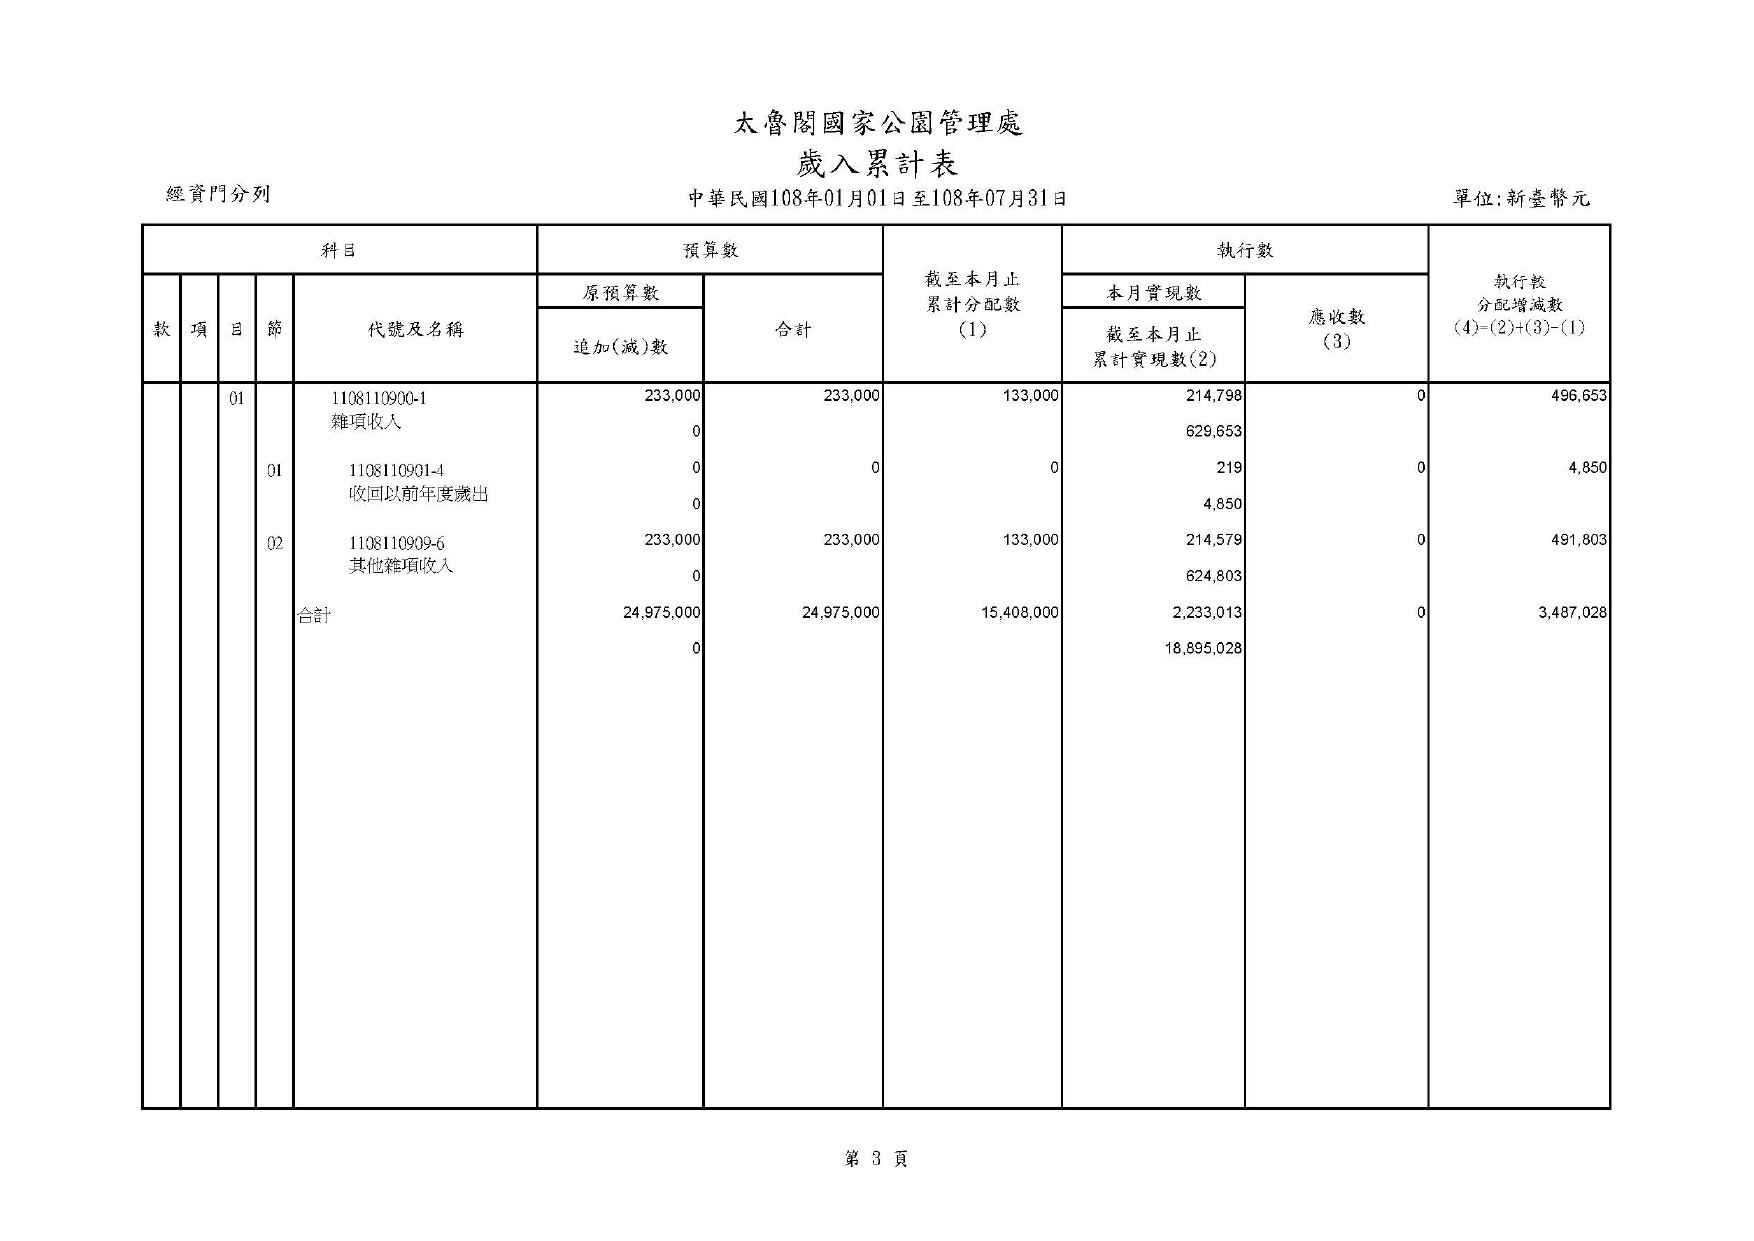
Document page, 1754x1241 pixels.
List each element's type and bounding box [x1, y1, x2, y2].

picture [59, 59, 1695, 1216]
